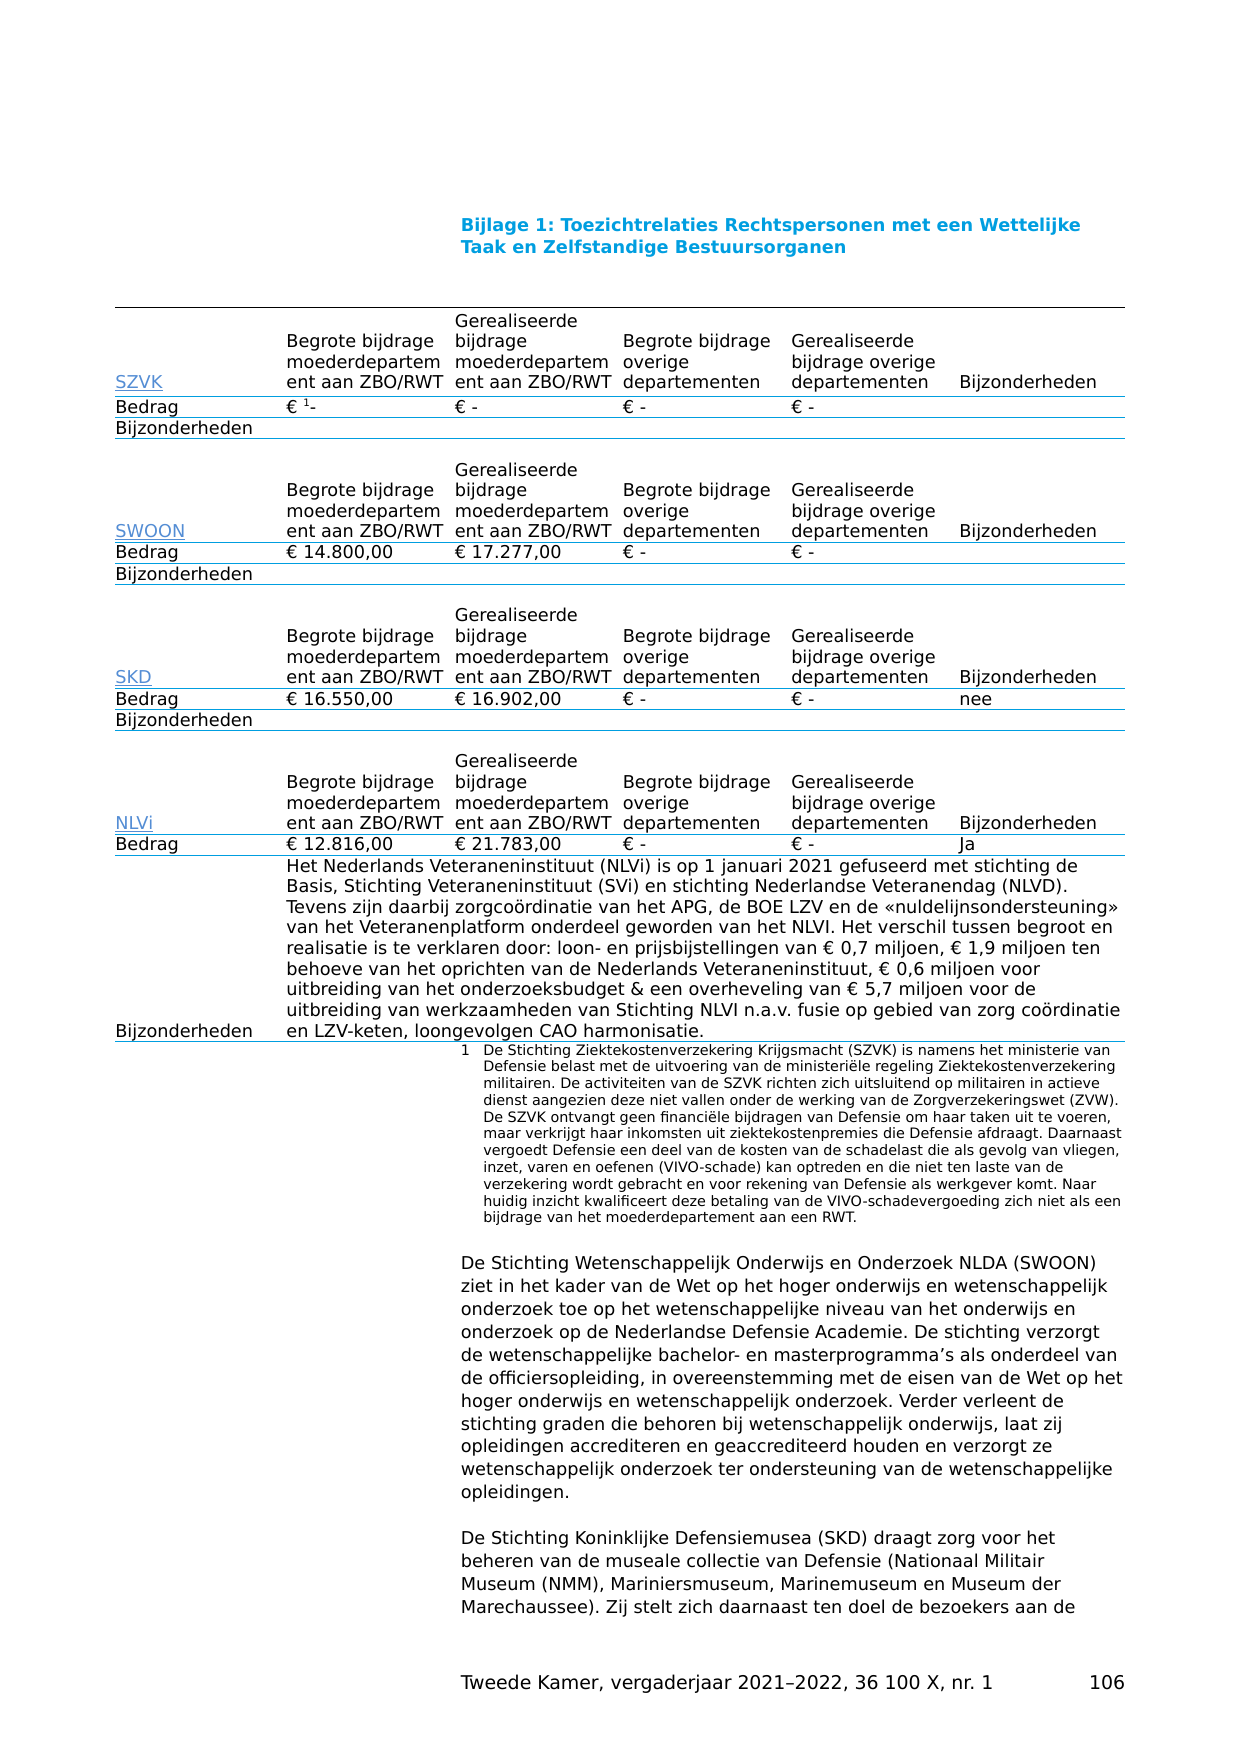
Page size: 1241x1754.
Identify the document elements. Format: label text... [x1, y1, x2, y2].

table_cell Begrote bijdrage moederdepartement aan ZBO/RWT [283, 751, 452, 834]
table_cell € 14.800,00 [283, 543, 452, 563]
table_cell Gerealiseerde bijdrage overige departementen [788, 605, 956, 688]
table_cell Gerealiseerde bijdrage moederdepartement aan ZBO/RWT [452, 460, 620, 542]
table_cell [452, 439, 620, 459]
table_cell Begrote bijdrage moederdepartement aan ZBO/RWT [283, 460, 452, 542]
table_cell [956, 564, 1125, 584]
table_cell Begrote bijdrage overige departementen [620, 460, 788, 542]
table_cell NLVi [115, 751, 283, 834]
table_cell [620, 585, 788, 605]
table_cell [956, 585, 1125, 605]
table_cell [956, 439, 1125, 459]
table_cell [788, 585, 956, 605]
table_cell [788, 710, 956, 730]
table_cell Gerealiseerde bijdrage overige departementen [788, 308, 956, 396]
table_cell [620, 439, 788, 459]
table_cell [452, 585, 620, 605]
table_cell [452, 564, 620, 584]
table_cell [956, 418, 1125, 438]
table_cell [956, 397, 1125, 417]
table_cell € 21.783,00 [452, 835, 620, 855]
table_cell € - [788, 689, 956, 709]
table_cell Ja [956, 835, 1125, 855]
table_cell [115, 439, 283, 459]
table_cell [788, 731, 956, 751]
table_cell Gerealiseerde bijdrage moederdepartement aan ZBO/RWT [452, 751, 620, 834]
table_cell [956, 710, 1125, 730]
table_cell Begrote bijdrage overige departementen [620, 308, 788, 396]
table_cell [788, 418, 956, 438]
table_cell [620, 418, 788, 438]
table_cell [283, 710, 452, 730]
table_cell [620, 564, 788, 584]
table_cell [452, 418, 620, 438]
table_cell € - [620, 835, 788, 855]
table_cell Bijzonderheden [956, 751, 1125, 834]
table_cell € - [788, 397, 956, 417]
table_cell [283, 585, 452, 605]
table_cell [956, 543, 1125, 563]
table_cell Gerealiseerde bijdrage moederdepartement aan ZBO/RWT [452, 308, 620, 396]
table_cell Gerealiseerde bijdrage overige departementen [788, 460, 956, 542]
table_cell [620, 710, 788, 730]
table_cell € 16.902,00 [452, 689, 620, 709]
table_header Tabel 38 Overzichtstabel inzake RWT’s en ZBO’s van het Ministerie van Defensie (Bedragen x € 1.000) [115, 282, 1125, 307]
table_cell [283, 731, 452, 751]
table_cell [283, 418, 452, 438]
table_cell Bijzonderheden [115, 418, 283, 438]
table_cell Bedrag [115, 397, 283, 417]
table_cell € - [620, 543, 788, 563]
table_cell Bijzonderheden [115, 710, 283, 730]
table_cell Bijzonderheden [956, 605, 1125, 688]
title Bijlage 1: Toezichtrelaties Rechtspersonen met een Wettelijke Taak en Zelfstandige Bestuursorganen [461, 213, 1125, 258]
list De Stichting Ziektekostenverzekering Krijgsmacht (SZVK) is namens het ministerie van Defensie belast met de uitvoering van de ministeriële regeling Ziektekostenverzekering militairen. De activiteiten van de SZVK richten zich uitsluitend op militairen in actieve dienst aangezien deze niet vallen onder de werking van de Zorgverzekeringswet (ZVW). De SZVK ontvangt geen financiële bijdragen van Defensie om haar taken uit te voeren, maar verkrijgt haar inkomsten uit ziektekostenpremies die Defensie afdraagt. Daarnaast vergoedt Defensie een deel van de kosten van de schadelast die als gevolg van vliegen, inzet, varen en oefenen (VIVO-schade) kan optreden en die niet ten laste van de verzekering wordt gebracht en voor rekening van Defensie als werkgever komt. Naar huidig inzicht kwalificeert deze betaling van de VIVO-schadevergoeding zich niet als een bijdrage van het moederdepartement aan een RWT. [461, 1042, 1125, 1226]
table_cell Begrote bijdrage overige departementen [620, 751, 788, 834]
table_cell [115, 585, 283, 605]
table_cell € - [788, 543, 956, 563]
table_cell [956, 731, 1125, 751]
table_cell [283, 564, 452, 584]
table_cell € 16.550,00 [283, 689, 452, 709]
table_cell [620, 731, 788, 751]
table_cell Bijzonderheden [956, 460, 1125, 542]
table_cell Gerealiseerde bijdrage moederdepartement aan ZBO/RWT [452, 605, 620, 688]
table_cell Bedrag [115, 835, 283, 855]
table_cell SKD [115, 605, 283, 688]
text De Stichting Koninklijke Defensiemusea (SKD) draagt zorg voor het beheren van de museale collectie van Defensie (Nationaal Militair Museum (NMM), Mariniersmuseum, Marinemuseum en Museum der Marechaussee). Zij stelt zich daarnaast ten doel de bezoekers aan de [461, 1526, 1125, 1618]
table_cell SZVK [115, 308, 283, 396]
table_cell Bedrag [115, 689, 283, 709]
table_cell SWOON [115, 460, 283, 542]
table_cell [115, 731, 283, 751]
table_cell Begrote bijdrage overige departementen [620, 605, 788, 688]
table_cell € 12.816,00 [283, 835, 452, 855]
table_cell € - [788, 835, 956, 855]
table_cell € - [620, 397, 788, 417]
table_cell [788, 439, 956, 459]
table_cell € 17.277,00 [452, 543, 620, 563]
table_cell € - [620, 689, 788, 709]
table_cell Bijzonderheden [115, 564, 283, 584]
table_cell Bijzonderheden [115, 856, 283, 1041]
table_cell € - [452, 397, 620, 417]
table_cell nee [956, 689, 1125, 709]
table_cell Het Nederlands Veteraneninstituut (NLVi) is op 1 januari 2021 gefuseerd met stichting de Basis, Stichting Veteraneninstituut (SVi) en stichting Nederlandse Veteranendag (NLVD). Tevens zijn daarbij zorgcoördinatie van het APG, de BOE LZV en de «nuldelijnsondersteuning» van het Veteranenplatform onderdeel geworden van het NLVI. Het verschil tussen begroot en realisatie is te verklaren door: loon- en prijsbijstellingen van € 0,7 miljoen, € 1,9 miljoen ten behoeve van het oprichten van de Nederlands Veteraneninstituut, € 0,6 miljoen voor uitbreiding van het onderzoeksbudget & een overheveling van € 5,7 miljoen voor de uitbreiding van werkzaamheden van Stichting NLVI n.a.v. fusie op gebied van zorg coördinatie en LZV-keten, loongevolgen CAO harmonisatie. [283, 856, 1125, 1041]
table_cell Begrote bijdrage moederdepartement aan ZBO/RWT [283, 605, 452, 688]
table_cell [788, 564, 956, 584]
table_cell Bedrag [115, 543, 283, 563]
table_cell Gerealiseerde bijdrage overige departementen [788, 751, 956, 834]
table_cell [452, 731, 620, 751]
table_cell [283, 439, 452, 459]
text De Stichting Wetenschappelijk Onderwijs en Onderzoek NLDA (SWOON) ziet in het kader van de Wet op het hoger onderwijs en wetenschappelijk onderzoek toe op het wetenschappelijke niveau van het onderwijs en onderzoek op de Nederlandse Defensie Academie. De stichting verzorgt de wetenschappelijke bachelor- en masterprogramma’s als onderdeel van de officiersopleiding, in overeenstemming met de eisen van de Wet op het hoger onderwijs en wetenschappelijk onderzoek. Verder verleent de stichting graden die behoren bij wetenschappelijk onderwijs, laat zij opleidingen accrediteren en geaccrediteerd houden en verzorgt ze wetenschappelijk onderzoek ter ondersteuning van de wetenschappelijke opleidingen. [461, 1251, 1125, 1503]
table_cell € 1- [283, 397, 452, 417]
table_cell Begrote bijdrage moederdepartement aan ZBO/RWT [283, 308, 452, 396]
table_cell [452, 710, 620, 730]
table_cell Bijzonderheden [956, 308, 1125, 396]
